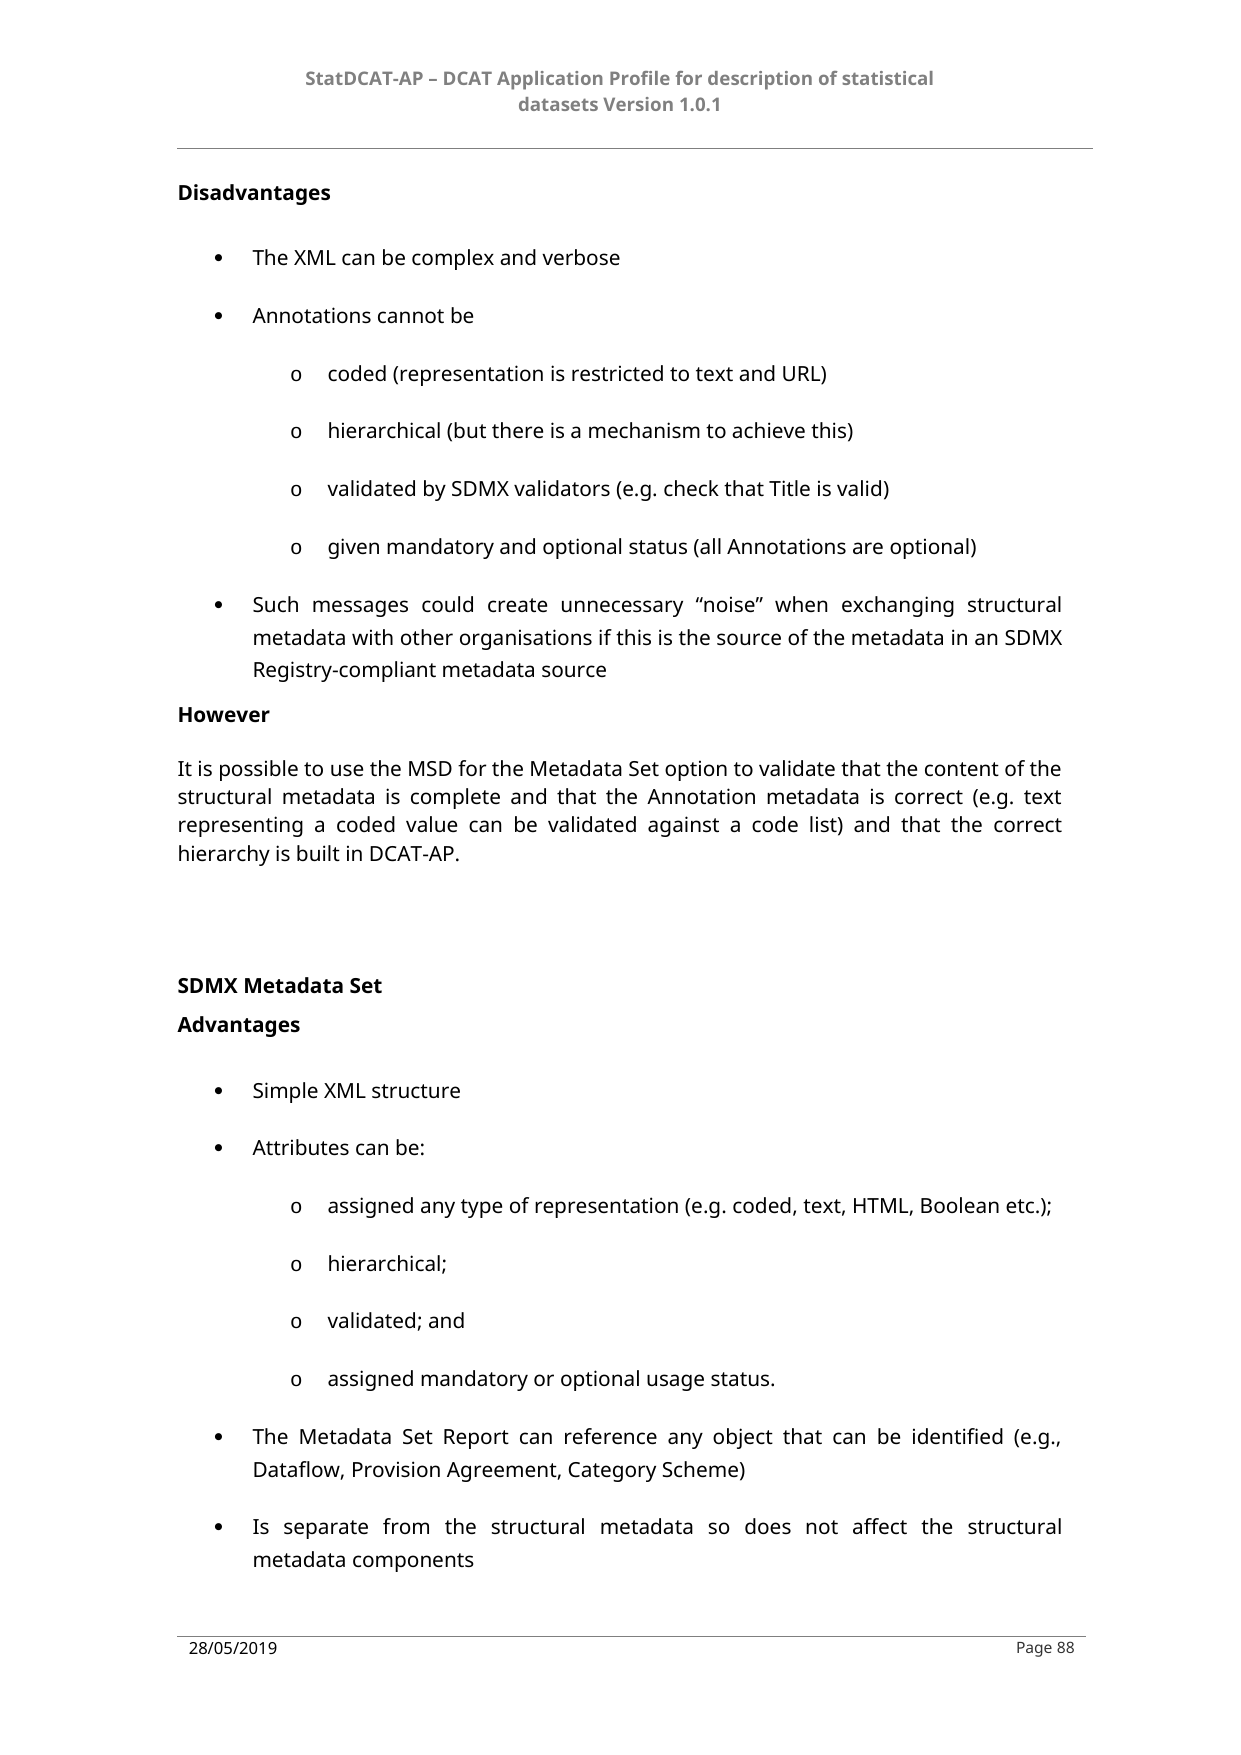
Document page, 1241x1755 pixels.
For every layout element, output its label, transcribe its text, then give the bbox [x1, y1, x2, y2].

list Such messages could create unnecessary “noise” when exchanging structural metadata with other organisations if this is the source of the metadata in an SDMX Registry-compliant metadata source [215, 590, 1063, 684]
list validated; and [290, 1307, 1063, 1335]
list Is separate from the structural metadata so does not affect the structural metadata components [215, 1512, 1063, 1573]
list hierarchical (but there is a mechanism to achieve this) [290, 417, 1063, 445]
list assigned mandatory or optional usage status. [290, 1364, 1063, 1393]
text Disadvantages [177, 178, 1063, 206]
text Advantages [177, 1010, 1063, 1038]
list assigned any type of representation (e.g. coded, text, HTML, Boolean etc.); [290, 1191, 1063, 1219]
list coded (representation is restricted to text and URL) [290, 359, 1063, 387]
list given mandatory and optional status (all Annotations are optional) [290, 532, 1063, 561]
list hierarchical; [290, 1249, 1063, 1277]
list The Metadata Set Report can reference any object that can be identified (e.g., Dataflow, Provision Agreement, Category Scheme) [215, 1422, 1063, 1483]
list Annotations cannot be [215, 301, 1063, 329]
list Simple XML structure [215, 1076, 1063, 1104]
list validated by SDMX validators (e.g. check that Title is valid) [290, 474, 1063, 503]
text It is possible to use the MSD for the Metadata Set option to validate that the content of the structural metadata is complete and that the Annotation metadata is correct (e.g. text representing a coded value can be validated against a code list) and that the correct hierarchy is built in DCAT-AP. [177, 754, 1063, 867]
list Attributes can be: [215, 1133, 1063, 1162]
list The XML can be complex and verbose [215, 243, 1063, 272]
subtitle SDMX Metadata Set [177, 971, 1063, 999]
text However [177, 700, 1063, 729]
